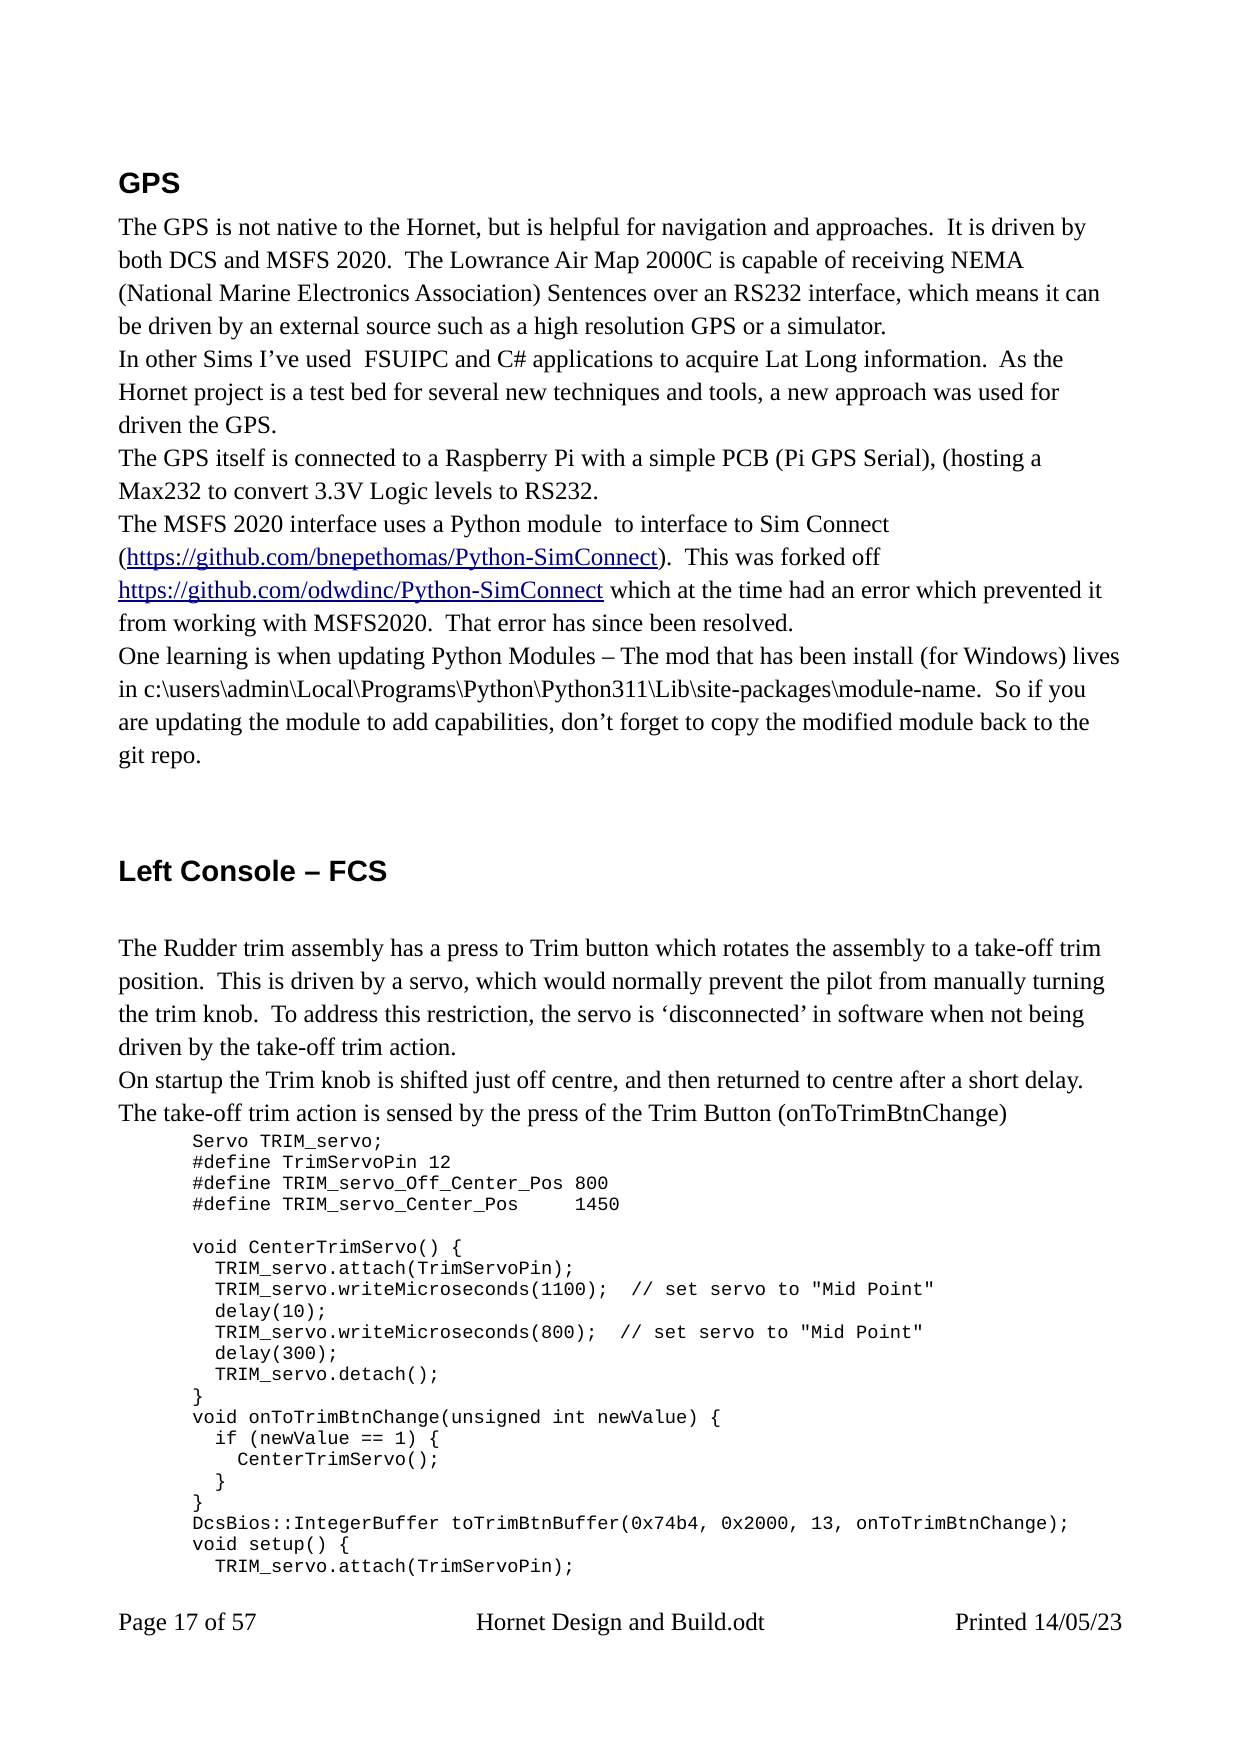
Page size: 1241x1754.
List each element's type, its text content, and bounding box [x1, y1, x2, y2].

text TRIM_servo.attach(TrimServoPin); [192, 1259, 1122, 1280]
text delay(300); [192, 1344, 1122, 1365]
text The Rudder trim assembly has a press to Trim button which rotates the assembly to a take-off trim position. This is driven by a servo, which would normally prevent the pilot from manually turning the trim knob. To address this restriction, the servo is ‘disconnected’ in software when not being driven by the take-off trim action. [118, 933, 1122, 1061]
text DcsBios::IntegerBuffer toTrimBtnBuffer(0x74b4, 0x2000, 13, onToTrimBtnChange); [192, 1514, 1122, 1535]
text if (newValue == 1) { [192, 1429, 1122, 1450]
text In other Sims I’ve used FSUIPC and C# applications to acquire Lat Long information. As the Hornet project is a test bed for several new techniques and tools, a new approach was used for driven the GPS. [118, 344, 1122, 439]
text TRIM_servo.writeMicroseconds(800); // set servo to "Mid Point" [192, 1323, 1122, 1344]
text delay(10); [192, 1301, 1122, 1323]
text } [192, 1471, 1122, 1493]
text The GPS is not native to the Hornet, but is helpful for navigation and approaches. It is driven by both DCS and MSFS 2020. The Lowrance Air Map 2000C is capable of receiving NEMA (National Marine Electronics Association) Sentences over an RS232 interface, which means it can be driven by an external source such as a high resolution GPS or a simulator. [118, 212, 1122, 340]
text On startup the Trim knob is shifted just off centre, and then returned to centre after a short delay. The take-off trim action is sensed by the press of the Trim Button (onToTrimBtnChange) [118, 1065, 1122, 1127]
subtitle Left Console – FCS [118, 854, 1122, 888]
text TRIM_servo.attach(TrimServoPin); [192, 1556, 1122, 1578]
text #define TrimServoPin 12 [192, 1153, 1122, 1174]
text CenterTrimServo(); [192, 1450, 1122, 1471]
text void CenterTrimServo() { [192, 1238, 1122, 1259]
text Servo TRIM_servo; [192, 1131, 1122, 1153]
subtitle GPS [118, 166, 1122, 199]
text The GPS itself is connected to a Raspberry Pi with a simple PCB (Pi GPS Serial), (hosting a Max232 to convert 3.3V Logic levels to RS232. [118, 443, 1122, 505]
text The MSFS 2020 interface uses a Python module to interface to Sim Connect (https://github.com/bnepethomas/Python-SimConnect). This was forked off https://github.com/odwdinc/Python-SimConnect which at the time had an error which prevented it from working with MSFS2020. That error has since been resolved. [118, 509, 1122, 637]
text void onToTrimBtnChange(unsigned int newValue) { [192, 1408, 1122, 1429]
text void setup() { [192, 1535, 1122, 1556]
text TRIM_servo.detach(); [192, 1365, 1122, 1386]
text TRIM_servo.writeMicroseconds(1100); // set servo to "Mid Point" [192, 1280, 1122, 1301]
text } [192, 1386, 1122, 1408]
text #define TRIM_servo_Center_Pos 1450 [192, 1195, 1122, 1216]
text #define TRIM_servo_Off_Center_Pos 800 [192, 1174, 1122, 1195]
text One learning is when updating Python Modules – The mod that has been install (for Windows) lives in c:\users\admin\Local\Programs\Python\Python311\Lib\site-packages\module-name. So if you are updating the module to add capabilities, don’t forget to copy the modified module back to the git repo. [118, 641, 1122, 769]
text } [192, 1493, 1122, 1514]
